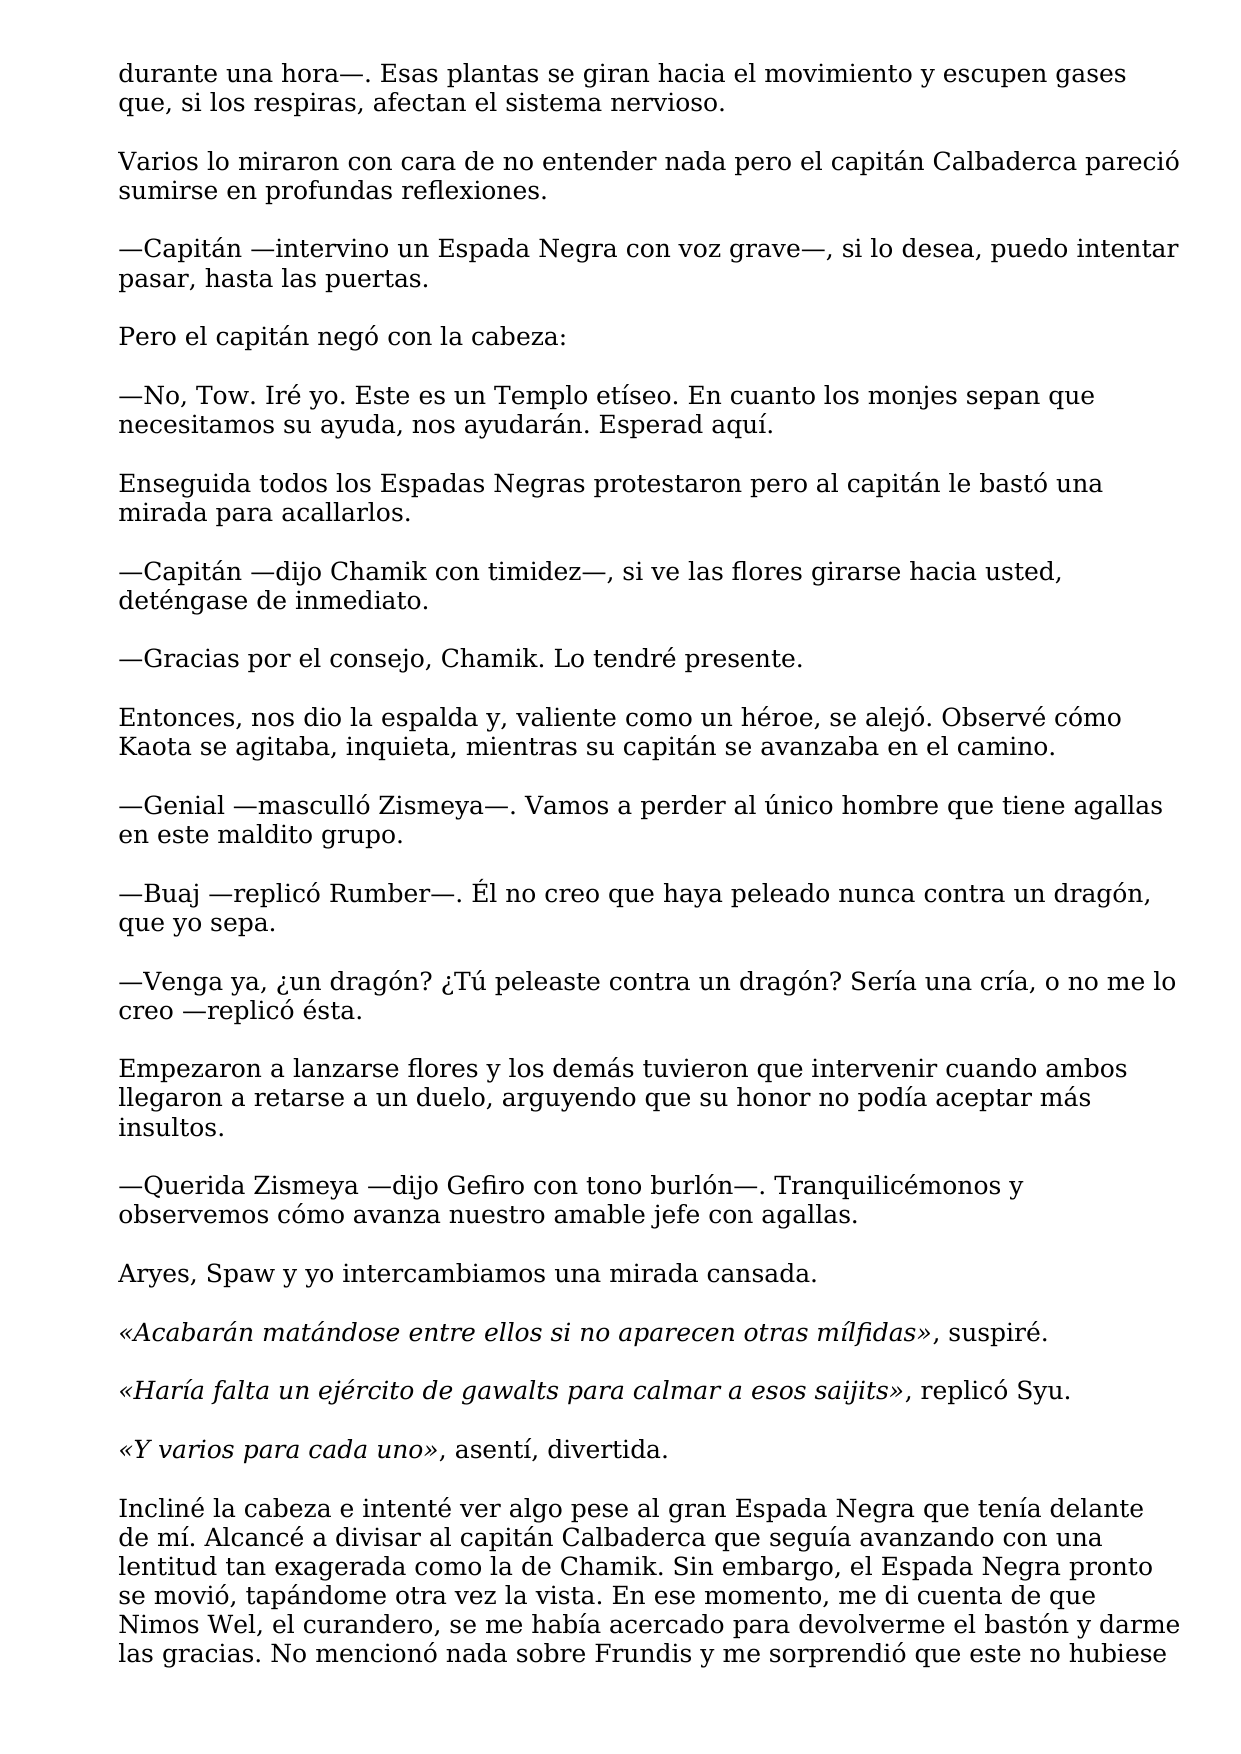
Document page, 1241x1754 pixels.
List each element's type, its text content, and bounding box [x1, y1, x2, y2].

text durante una hora—. Esas plantas se giran hacia el movimiento y escupen gases que, si los respiras, afectan el sistema nervioso. [118, 59, 1181, 117]
text —Buaj —replicó Rumber—. Él no creo que haya peleado nunca contra un dragón, que yo sepa. [118, 879, 1181, 937]
text —Capitán —intervino un Espada Negra con voz grave—, si lo desea, puedo intentar pasar, hasta las puertas. [118, 235, 1181, 293]
text Pero el capitán negó con la cabeza: [118, 322, 1181, 352]
text «Haría falta un ejército de gawalts para calmar a esos saijits», replicó Syu. [118, 1377, 1181, 1406]
text —Genial —masculló Zismeya—. Vamos a perder al único hombre que tiene agallas en este maldito grupo. [118, 791, 1181, 849]
text —No, Tow. Iré yo. Este es un Templo etíseo. En cuanto los monjes sepan que necesitamos su ayuda, nos ayudarán. Esperad aquí. [118, 381, 1181, 439]
text —Capitán —dijo Chamik con timidez—, si ve las flores girarse hacia usted, deténgase de inmediato. [118, 557, 1181, 615]
text Varios lo miraron con cara de no entender nada pero el capitán Calbaderca pareció sumirse en profundas reflexiones. [118, 147, 1181, 205]
text «Y varios para cada uno», asentí, divertida. [118, 1435, 1181, 1464]
text «Acabarán matándose entre ellos si no aparecen otras mílfidas», suspiré. [118, 1318, 1181, 1347]
text —Gracias por el consejo, Chamik. Lo tendré presente. [118, 644, 1181, 674]
text Enseguida todos los Espadas Negras protestaron pero al capitán le bastó una mirada para acallarlos. [118, 469, 1181, 527]
text Aryes, Spaw y yo intercambiamos una mirada cansada. [118, 1259, 1181, 1288]
text Entonces, nos dio la espalda y, valiente como un héroe, se alejó. Observé cómo Kaota se agitaba, inquieta, mientras su capitán se avanzaba en el camino. [118, 703, 1181, 762]
text Incliné la cabeza e intenté ver algo pese al gran Espada Negra que tenía delante de mí. Alcancé a divisar al capitán Calbaderca que seguía avanzando con una lentitud tan exagerada como la de Chamik. Sin embargo, el Espada Negra pronto se movió, tapándome otra vez la vista. En ese momento, me di cuenta de que Nimos Wel, el curandero, se me había acercado para devolverme el bastón y darme las gracias. No mencionó nada sobre Frundis y me sorprendió que este no hubiese [118, 1494, 1181, 1669]
text Empezaron a lanzarse flores y los demás tuvieron que intervenir cuando ambos llegaron a retarse a un duelo, arguyendo que su honor no podía aceptar más insultos. [118, 1054, 1181, 1142]
text —Querida Zismeya —dijo Gefiro con tono burlón—. Tranquilicémonos y observemos cómo avanza nuestro amable jefe con agallas. [118, 1171, 1181, 1230]
text —Venga ya, ¿un dragón? ¿Tú peleaste contra un dragón? Sería una cría, o no me lo creo —replicó ésta. [118, 967, 1181, 1025]
